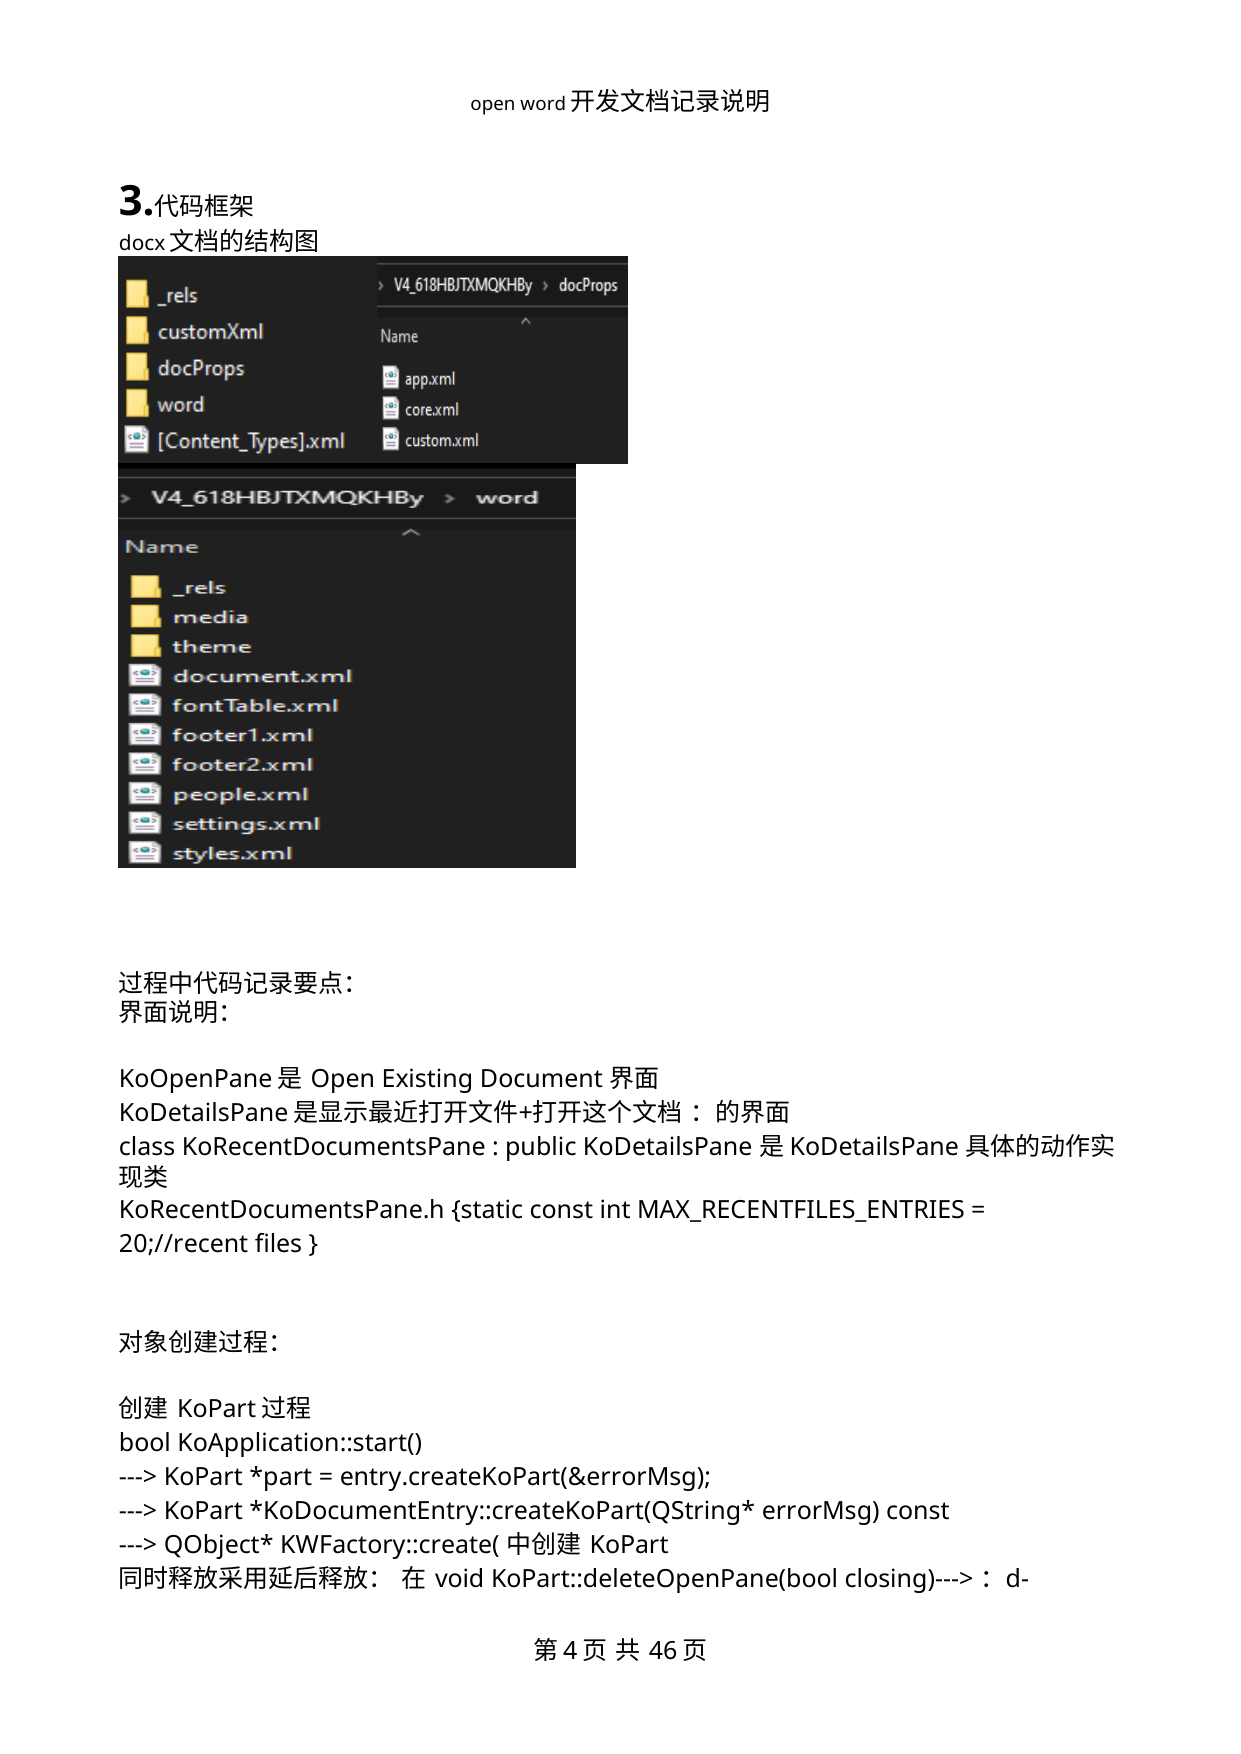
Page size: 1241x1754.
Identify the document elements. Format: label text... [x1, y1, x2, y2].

text ---> KoPart *KoDocumentEntry::createKoPart(QString* errorMsg) const [119, 1493, 1121, 1527]
text 界面说明： [119, 998, 1121, 1027]
text docx文档的结构图 [119, 228, 1121, 257]
text KoDetailsPane是显示最近打开文件+打开这个文档 ：的界面 [119, 1095, 1121, 1129]
text bool KoApplication::start() [119, 1425, 1121, 1459]
text ---> KoPart *part = entry.createKoPart(&errorMsg); [119, 1459, 1121, 1493]
text ---> QObject* KWFactory::create( 中创建 KoPart [119, 1527, 1121, 1561]
subtitle 代码框架 [119, 171, 1121, 228]
text KoOpenPane是 Open Existing Document 界面 [119, 1061, 1121, 1095]
text 同时释放采用延后释放： 在 void KoPart::deleteOpenPane(bool closing)---> ：d- [119, 1561, 1121, 1594]
picture [118, 256, 628, 868]
text KoRecentDocumentsPane.h {static const int MAX_RECENTFILES_ENTRIES = 20;//recent files } [119, 1192, 1121, 1260]
text class KoRecentDocumentsPane : public KoDetailsPane 是KoDetailsPane 具体的动作实现类 [119, 1129, 1121, 1192]
text 对象创建过程： [119, 1328, 1121, 1357]
text 创建 KoPart过程 [119, 1391, 1121, 1425]
text 过程中代码记录要点： [119, 969, 1121, 998]
